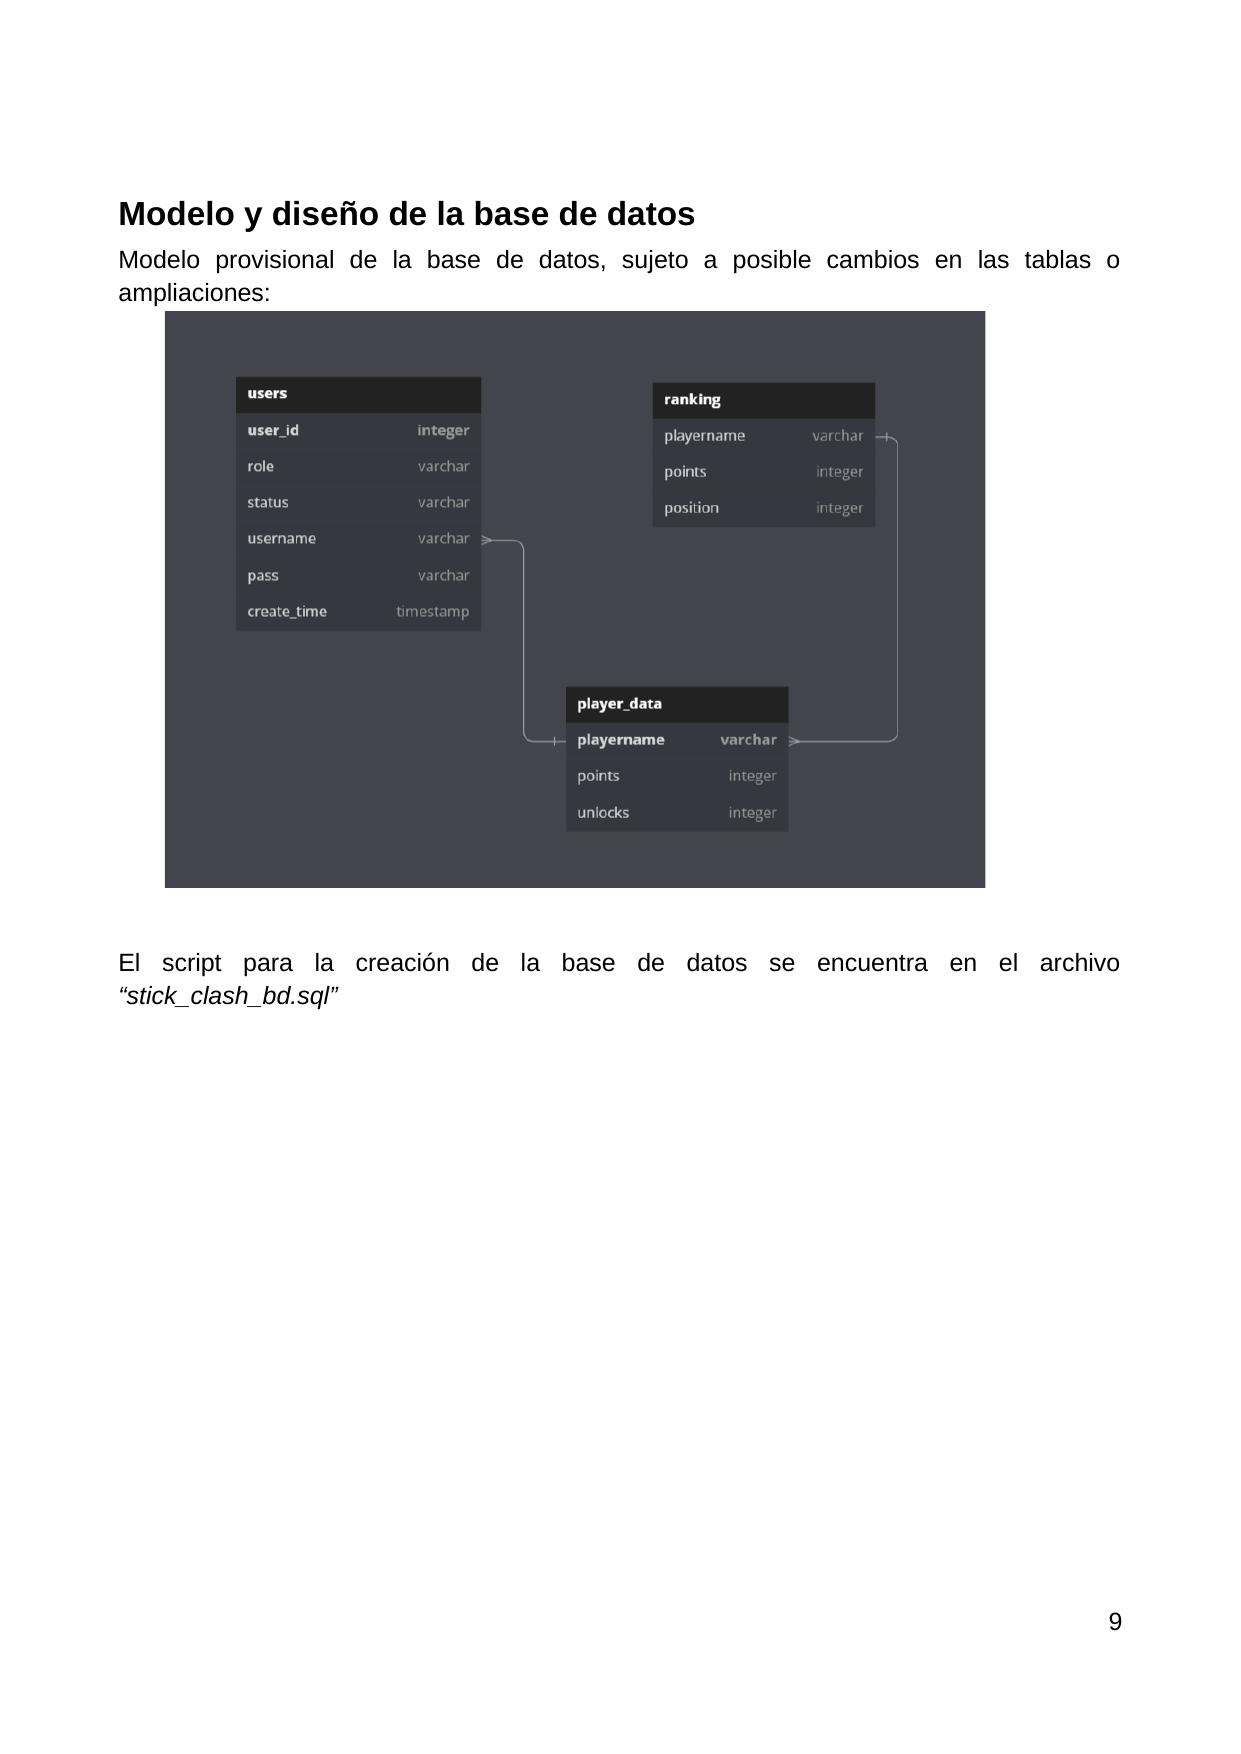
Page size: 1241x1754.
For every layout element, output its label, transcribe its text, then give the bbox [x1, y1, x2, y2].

subtitle Modelo y diseño de la base de datos [118, 194, 1122, 232]
text El script para la creación de la base de datos se encuentra en el archivo “stick_clash_bd.sql” [118, 948, 1122, 1010]
picture [164, 311, 986, 888]
text Modelo provisional de la base de datos, sujeto a posible cambios en las tablas o ampliaciones: [118, 245, 1122, 307]
